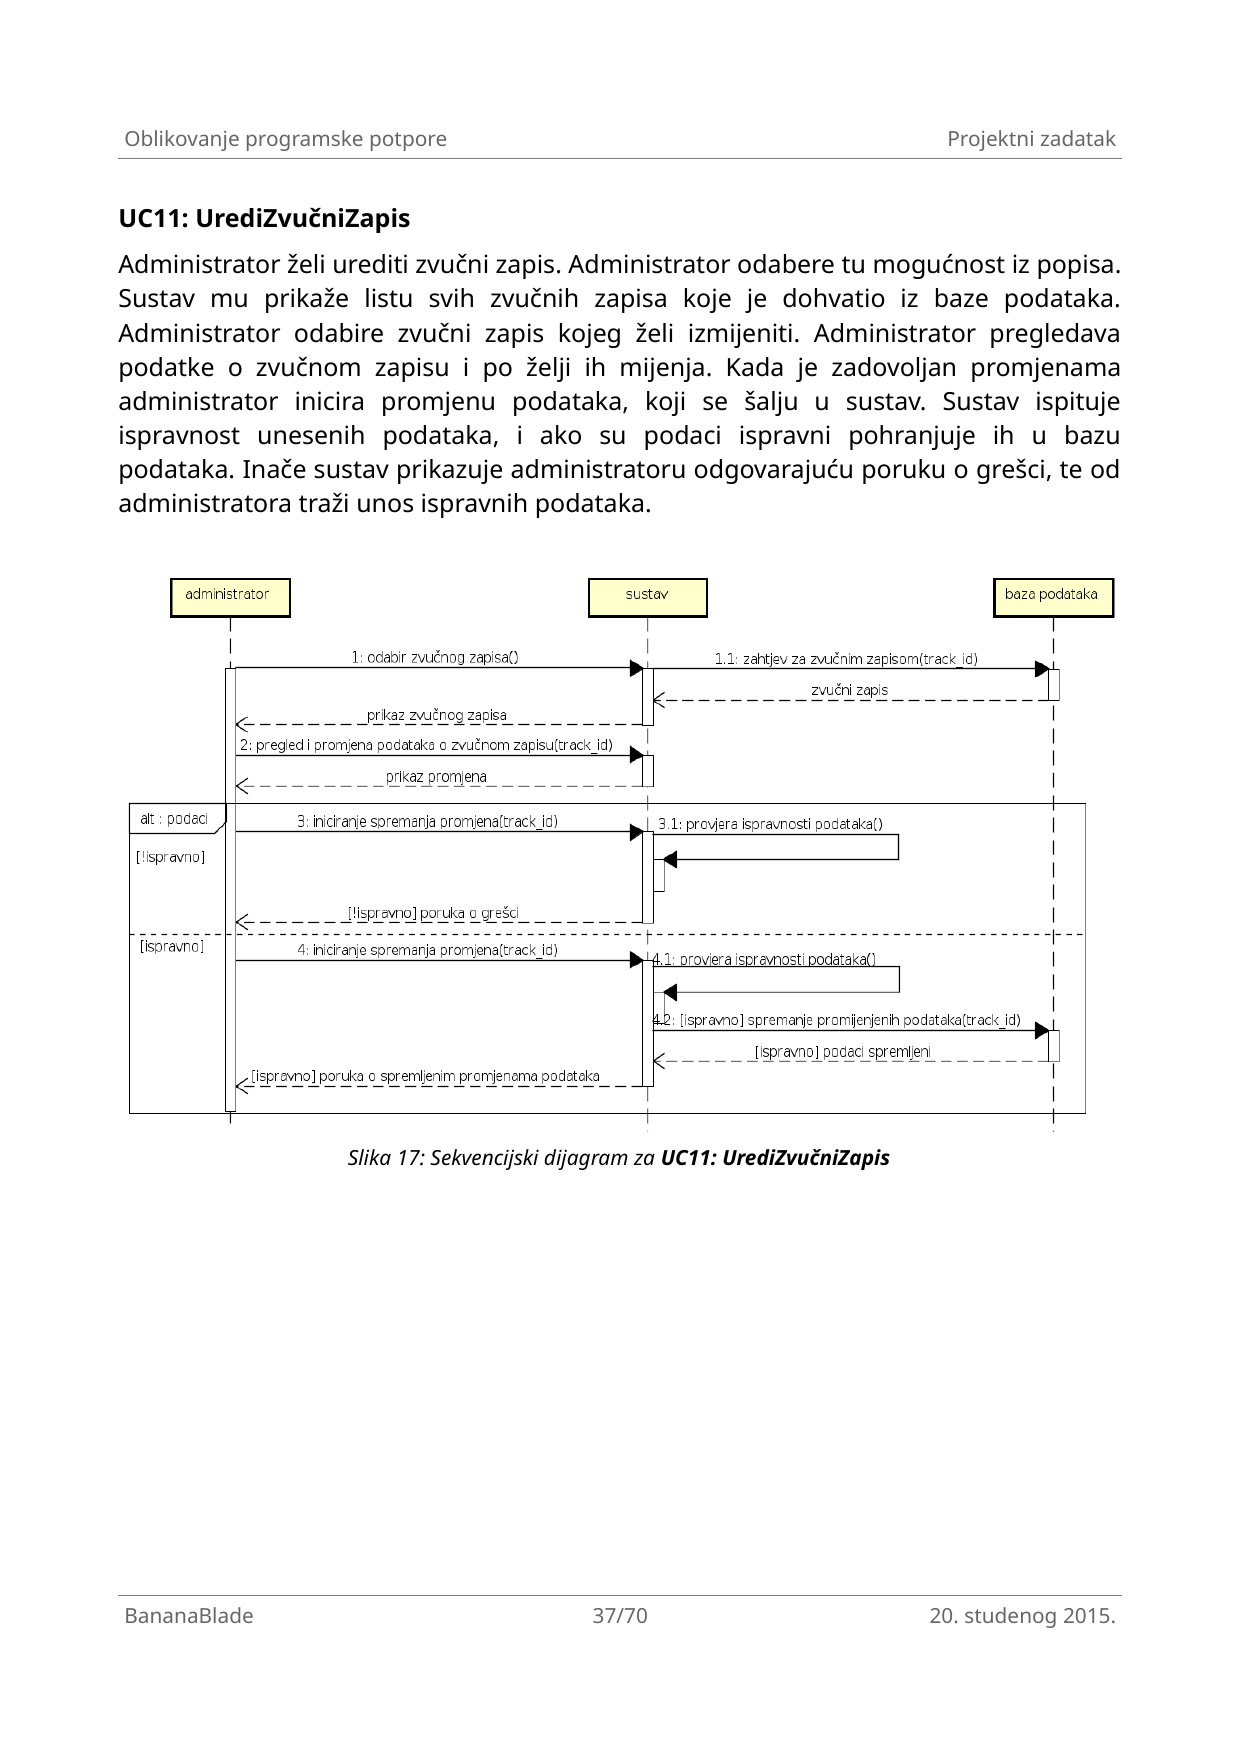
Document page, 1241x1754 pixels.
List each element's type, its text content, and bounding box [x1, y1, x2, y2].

text Administrator želi urediti zvučni zapis. Administrator odabere tu mogućnost iz popisa. Sustav mu prikaže listu svih zvučnih zapisa koje je dohvatio iz baze podataka. Administrator odabire zvučni zapis kojeg želi izmijeniti. Administrator pregledava podatke o zvučnom zapisu i po želji ih mijenja. Kada je zadovoljan promjenama administrator inicira promjenu podataka, koji se šalju u sustav. Sustav ispituje ispravnost unesenih podataka, i ako su podaci ispravni pohranjuje ih u bazu podataka. Inače sustav prikazuje administratoru odgovarajuću poruku o grešci, te od administratora traži unos ispravnih podataka. [118, 247, 1122, 519]
subtitle UC11: UrediZvučniZapis [118, 201, 1122, 234]
text Slika 17: Sekvencijski dijagram za UC11: UrediZvučniZapis [118, 1144, 1122, 1172]
picture [118, 566, 1123, 1144]
